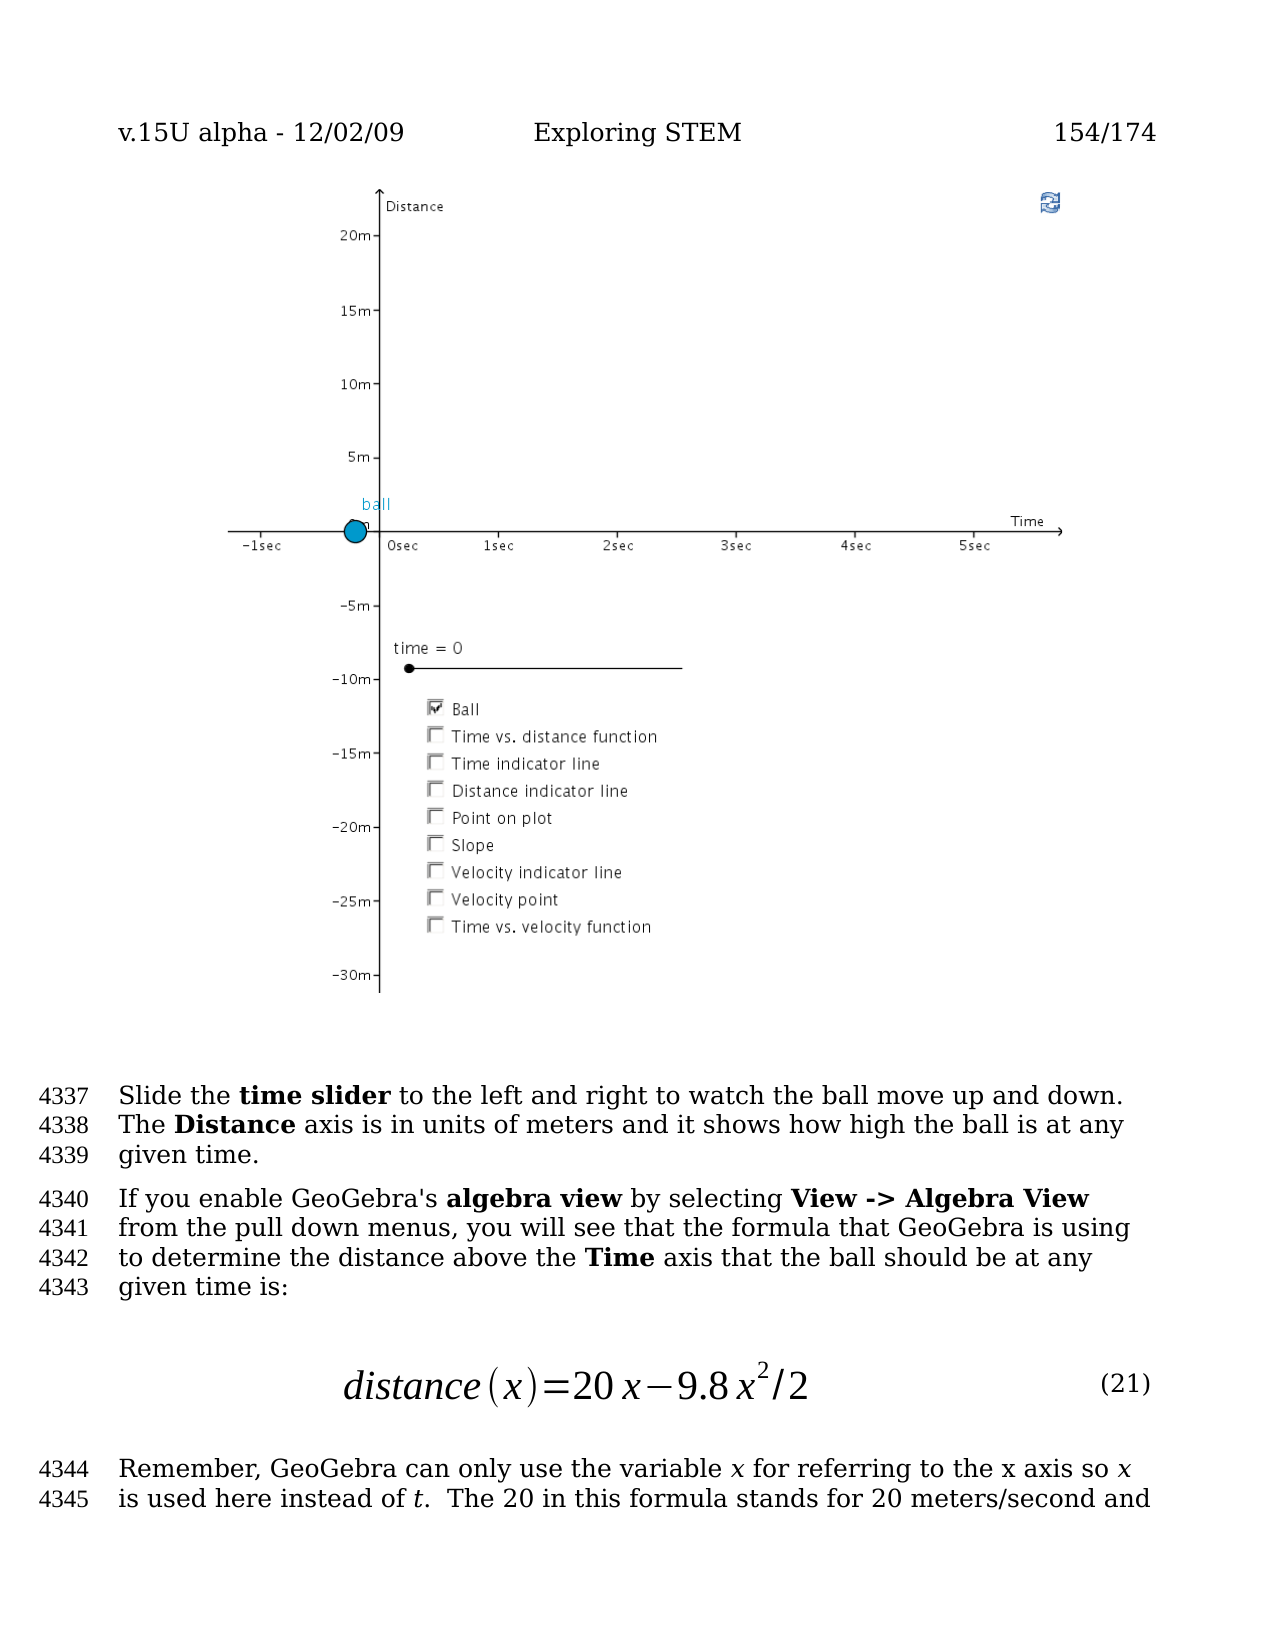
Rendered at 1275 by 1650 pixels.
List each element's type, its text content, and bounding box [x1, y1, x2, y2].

text If you enable GeoGebra's algebra view by selecting View -> Algebra View from the pull down menus, you will see that the formula that GeoGebra is using to determine the distance above the Time axis that the ball should be at any given time is: [118, 1184, 1157, 1301]
table_header [118, 1351, 1041, 1416]
table_header (21) [1041, 1351, 1157, 1416]
text Remember, GeoGebra can only use the variable x for referring to the x axis so x is used here instead of t. The 20 in this formula stands for 20 meters/second and [118, 1454, 1157, 1513]
text Slide the time slider to the left and right to watch the ball move up and down. The Distance axis is in units of meters and it shows how high the ball is at any given time. [118, 1081, 1157, 1169]
picture [227, 189, 1063, 993]
